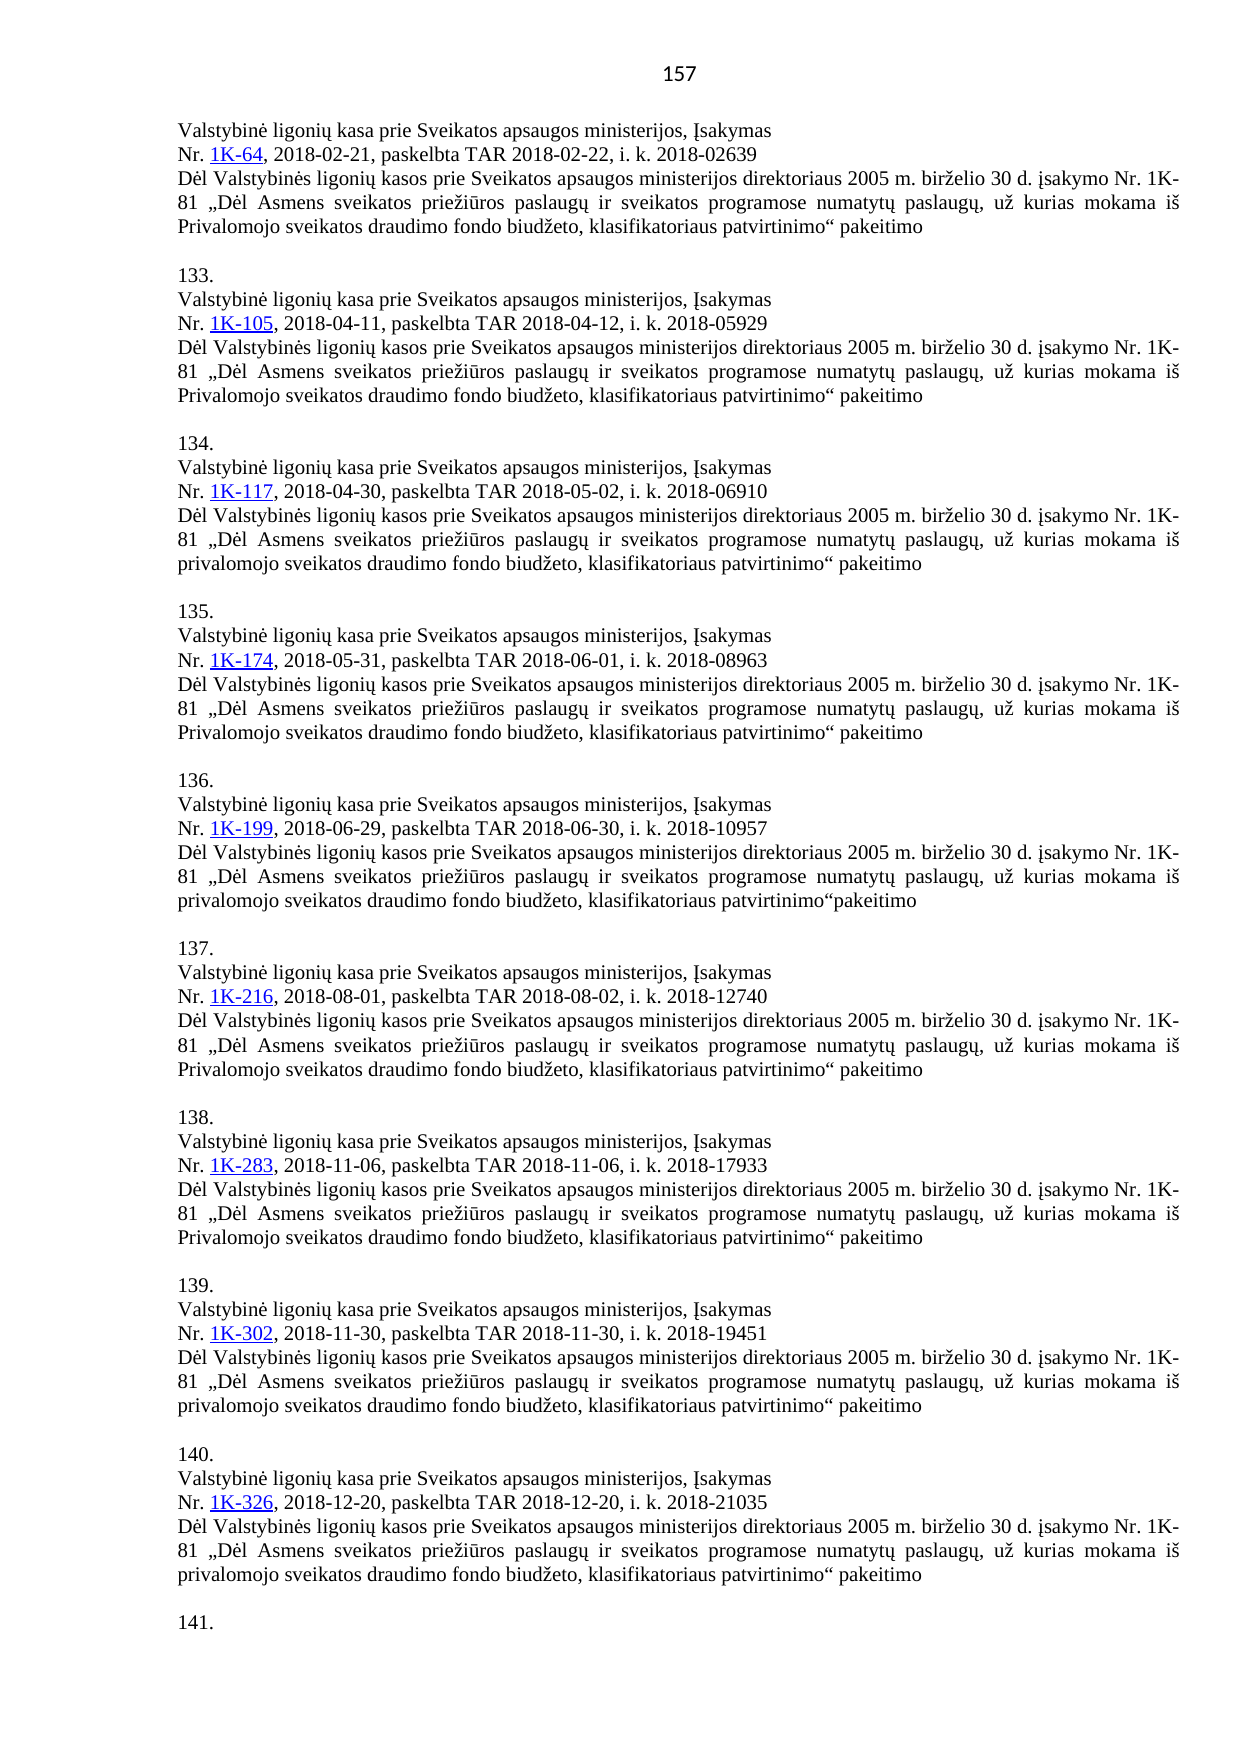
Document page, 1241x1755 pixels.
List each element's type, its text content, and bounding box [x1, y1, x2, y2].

text 137. [177, 936, 1181, 960]
text Nr. 1K-105, 2018-04-11, paskelbta TAR 2018-04-12, i. k. 2018-05929 [177, 311, 1181, 335]
text Nr. 1K-117, 2018-04-30, paskelbta TAR 2018-05-02, i. k. 2018-06910 [177, 479, 1181, 503]
text Nr. 1K-216, 2018-08-01, paskelbta TAR 2018-08-02, i. k. 2018-12740 [177, 984, 1181, 1008]
text Valstybinė ligonių kasa prie Sveikatos apsaugos ministerijos, Įsakymas [177, 287, 1181, 311]
text Dėl Valstybinės ligonių kasos prie Sveikatos apsaugos ministerijos direktoriaus 2005 m. birželio 30 d. įsakymo Nr. 1K-81 „Dėl Asmens sveikatos priežiūros paslaugų ir sveikatos programose numatytų paslaugų, už kurias mokama iš Privalomojo sveikatos draudimo fondo biudžeto, klasifikatoriaus patvirtinimo“ pakeitimo [177, 1008, 1181, 1081]
text Valstybinė ligonių kasa prie Sveikatos apsaugos ministerijos, Įsakymas [177, 1297, 1181, 1321]
text Nr. 1K-64, 2018-02-21, paskelbta TAR 2018-02-22, i. k. 2018-02639 [177, 142, 1181, 166]
text Nr. 1K-174, 2018-05-31, paskelbta TAR 2018-06-01, i. k. 2018-08963 [177, 647, 1181, 672]
text 133. [177, 262, 1181, 287]
text Nr. 1K-302, 2018-11-30, paskelbta TAR 2018-11-30, i. k. 2018-19451 [177, 1321, 1181, 1345]
text Valstybinė ligonių kasa prie Sveikatos apsaugos ministerijos, Įsakymas [177, 792, 1181, 816]
text Valstybinė ligonių kasa prie Sveikatos apsaugos ministerijos, Įsakymas [177, 118, 1181, 142]
text 136. [177, 768, 1181, 792]
text Valstybinė ligonių kasa prie Sveikatos apsaugos ministerijos, Įsakymas [177, 1466, 1181, 1490]
text Nr. 1K-283, 2018-11-06, paskelbta TAR 2018-11-06, i. k. 2018-17933 [177, 1153, 1181, 1177]
text 139. [177, 1273, 1181, 1297]
text Dėl Valstybinės ligonių kasos prie Sveikatos apsaugos ministerijos direktoriaus 2005 m. birželio 30 d. įsakymo Nr. 1K-81 „Dėl Asmens sveikatos priežiūros paslaugų ir sveikatos programose numatytų paslaugų, už kurias mokama iš Privalomojo sveikatos draudimo fondo biudžeto, klasifikatoriaus patvirtinimo“ pakeitimo [177, 335, 1181, 407]
text Valstybinė ligonių kasa prie Sveikatos apsaugos ministerijos, Įsakymas [177, 623, 1181, 647]
text 134. [177, 431, 1181, 455]
text Nr. 1K-199, 2018-06-29, paskelbta TAR 2018-06-30, i. k. 2018-10957 [177, 816, 1181, 840]
text Valstybinė ligonių kasa prie Sveikatos apsaugos ministerijos, Įsakymas [177, 960, 1181, 984]
text 140. [177, 1442, 1181, 1466]
text Dėl Valstybinės ligonių kasos prie Sveikatos apsaugos ministerijos direktoriaus 2005 m. birželio 30 d. įsakymo Nr. 1K-81 „Dėl Asmens sveikatos priežiūros paslaugų ir sveikatos programose numatytų paslaugų, už kurias mokama iš privalomojo sveikatos draudimo fondo biudžeto, klasifikatoriaus patvirtinimo“pakeitimo [177, 840, 1181, 912]
text 141. [177, 1610, 1181, 1634]
text 135. [177, 599, 1181, 623]
text Valstybinė ligonių kasa prie Sveikatos apsaugos ministerijos, Įsakymas [177, 455, 1181, 479]
text Dėl Valstybinės ligonių kasos prie Sveikatos apsaugos ministerijos direktoriaus 2005 m. birželio 30 d. įsakymo Nr. 1K-81 „Dėl Asmens sveikatos priežiūros paslaugų ir sveikatos programose numatytų paslaugų, už kurias mokama iš Privalomojo sveikatos draudimo fondo biudžeto, klasifikatoriaus patvirtinimo“ pakeitimo [177, 166, 1181, 238]
text Nr. 1K-326, 2018-12-20, paskelbta TAR 2018-12-20, i. k. 2018-21035 [177, 1490, 1181, 1514]
text Dėl Valstybinės ligonių kasos prie Sveikatos apsaugos ministerijos direktoriaus 2005 m. birželio 30 d. įsakymo Nr. 1K-81 „Dėl Asmens sveikatos priežiūros paslaugų ir sveikatos programose numatytų paslaugų, už kurias mokama iš Privalomojo sveikatos draudimo fondo biudžeto, klasifikatoriaus patvirtinimo“ pakeitimo [177, 1177, 1181, 1249]
text Dėl Valstybinės ligonių kasos prie Sveikatos apsaugos ministerijos direktoriaus 2005 m. birželio 30 d. įsakymo Nr. 1K-81 „Dėl Asmens sveikatos priežiūros paslaugų ir sveikatos programose numatytų paslaugų, už kurias mokama iš privalomojo sveikatos draudimo fondo biudžeto, klasifikatoriaus patvirtinimo“ pakeitimo [177, 1514, 1181, 1586]
text Dėl Valstybinės ligonių kasos prie Sveikatos apsaugos ministerijos direktoriaus 2005 m. birželio 30 d. įsakymo Nr. 1K-81 „Dėl Asmens sveikatos priežiūros paslaugų ir sveikatos programose numatytų paslaugų, už kurias mokama iš Privalomojo sveikatos draudimo fondo biudžeto, klasifikatoriaus patvirtinimo“ pakeitimo [177, 672, 1181, 744]
text Dėl Valstybinės ligonių kasos prie Sveikatos apsaugos ministerijos direktoriaus 2005 m. birželio 30 d. įsakymo Nr. 1K-81 „Dėl Asmens sveikatos priežiūros paslaugų ir sveikatos programose numatytų paslaugų, už kurias mokama iš privalomojo sveikatos draudimo fondo biudžeto, klasifikatoriaus patvirtinimo“ pakeitimo [177, 1345, 1181, 1417]
text Valstybinė ligonių kasa prie Sveikatos apsaugos ministerijos, Įsakymas [177, 1129, 1181, 1153]
text Dėl Valstybinės ligonių kasos prie Sveikatos apsaugos ministerijos direktoriaus 2005 m. birželio 30 d. įsakymo Nr. 1K-81 „Dėl Asmens sveikatos priežiūros paslaugų ir sveikatos programose numatytų paslaugų, už kurias mokama iš privalomojo sveikatos draudimo fondo biudžeto, klasifikatoriaus patvirtinimo“ pakeitimo [177, 503, 1181, 575]
text 138. [177, 1105, 1181, 1129]
